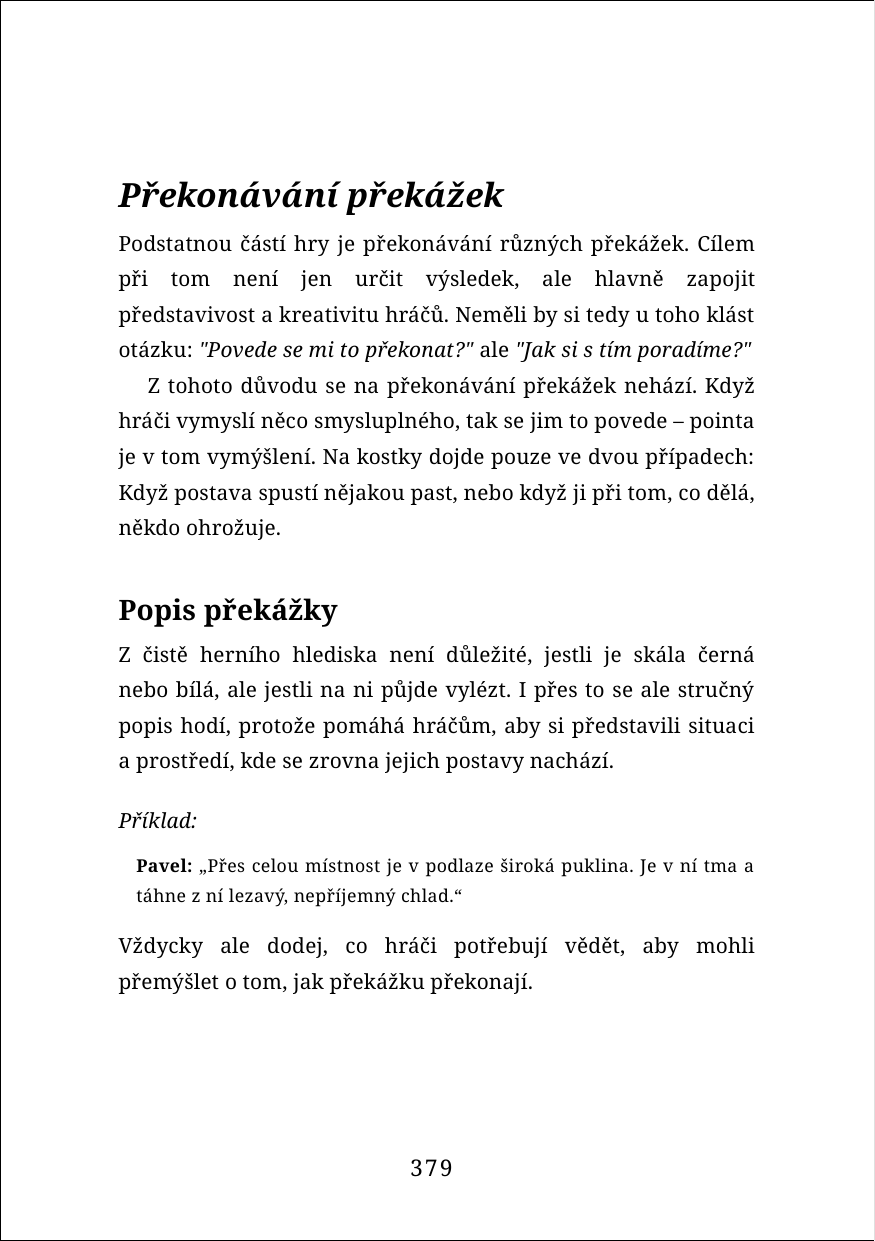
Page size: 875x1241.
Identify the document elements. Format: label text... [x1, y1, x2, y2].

subtitle Popis překážky [118, 590, 756, 628]
text Vždycky ale dodej, co hráči potřebují vědět, aby mohli přemýšlet o tom, jak překážku překonají. [118, 931, 756, 995]
text Podstatnou částí hry je překonávání různých překážek. Cílem při tom není jen určit výsledek, ale hlavně zapojit představivost a kreativitu hráčů. Neměli by si tedy u toho klást otázku: "Povede se mi to překonat?" ale "Jak si s tím poradíme?" Z tohoto důvodu se na překonávání překážek nehází. Když hráči vymyslí něco smysluplného, tak se jim to povede – pointa je v tom vymýšlení. Na kostky dojde pouze ve dvou případech: Když postava spustí nějakou past, nebo když ji při tom, co dělá, někdo ohrožuje. [118, 229, 756, 542]
text Příklad: [118, 806, 756, 834]
text Z čistě herního hlediska není důležité, jestli je skála černá nebo bílá, ale jestli na ni půjde vylézt. I přes to se ale stručný popis hodí, protože pomáhá hráčům, aby si představili situaci a prostředí, kde se zrovna jejich postavy nachází. [118, 640, 756, 775]
subtitle Překonávání překážek [118, 172, 756, 217]
text Pavel: „Přes celou místnost je v podlaze široká puklina. Je v ní tma a táhne z ní lezavý, nepříjemný chlad.“ [136, 853, 756, 907]
